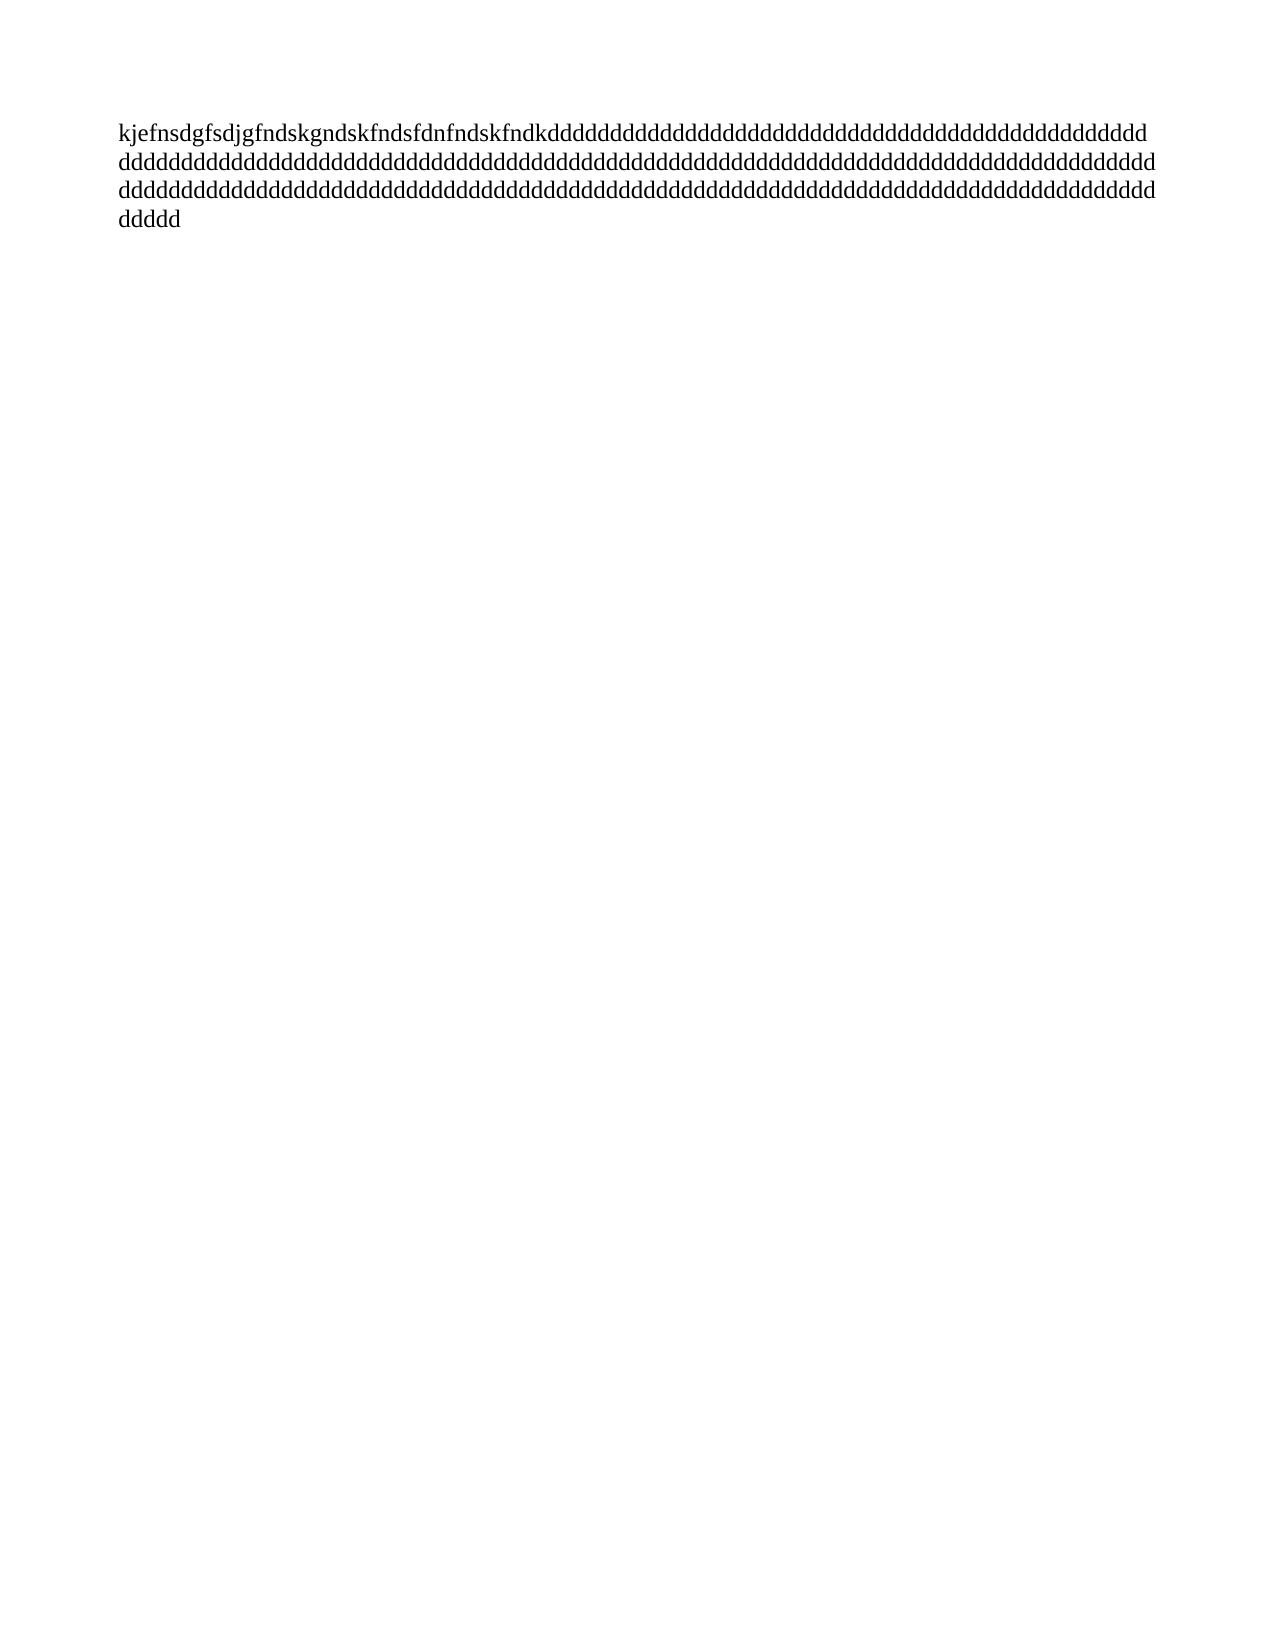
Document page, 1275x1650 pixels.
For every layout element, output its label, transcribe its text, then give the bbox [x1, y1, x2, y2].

text kjefnsdgfsdjgfndskgndskfndsfdnfndskfndkddddddddddddddddddddddddddddddddddddddddddddddddddddddddddddddddddddddddddddddddddddddddddddddddddddddddddddddddddddddddddddddddddddddddddddddddddddddddddddddddddddddddddddddddddddddddddddddddddddddddddddddddddddddddddd [118, 118, 1157, 233]
